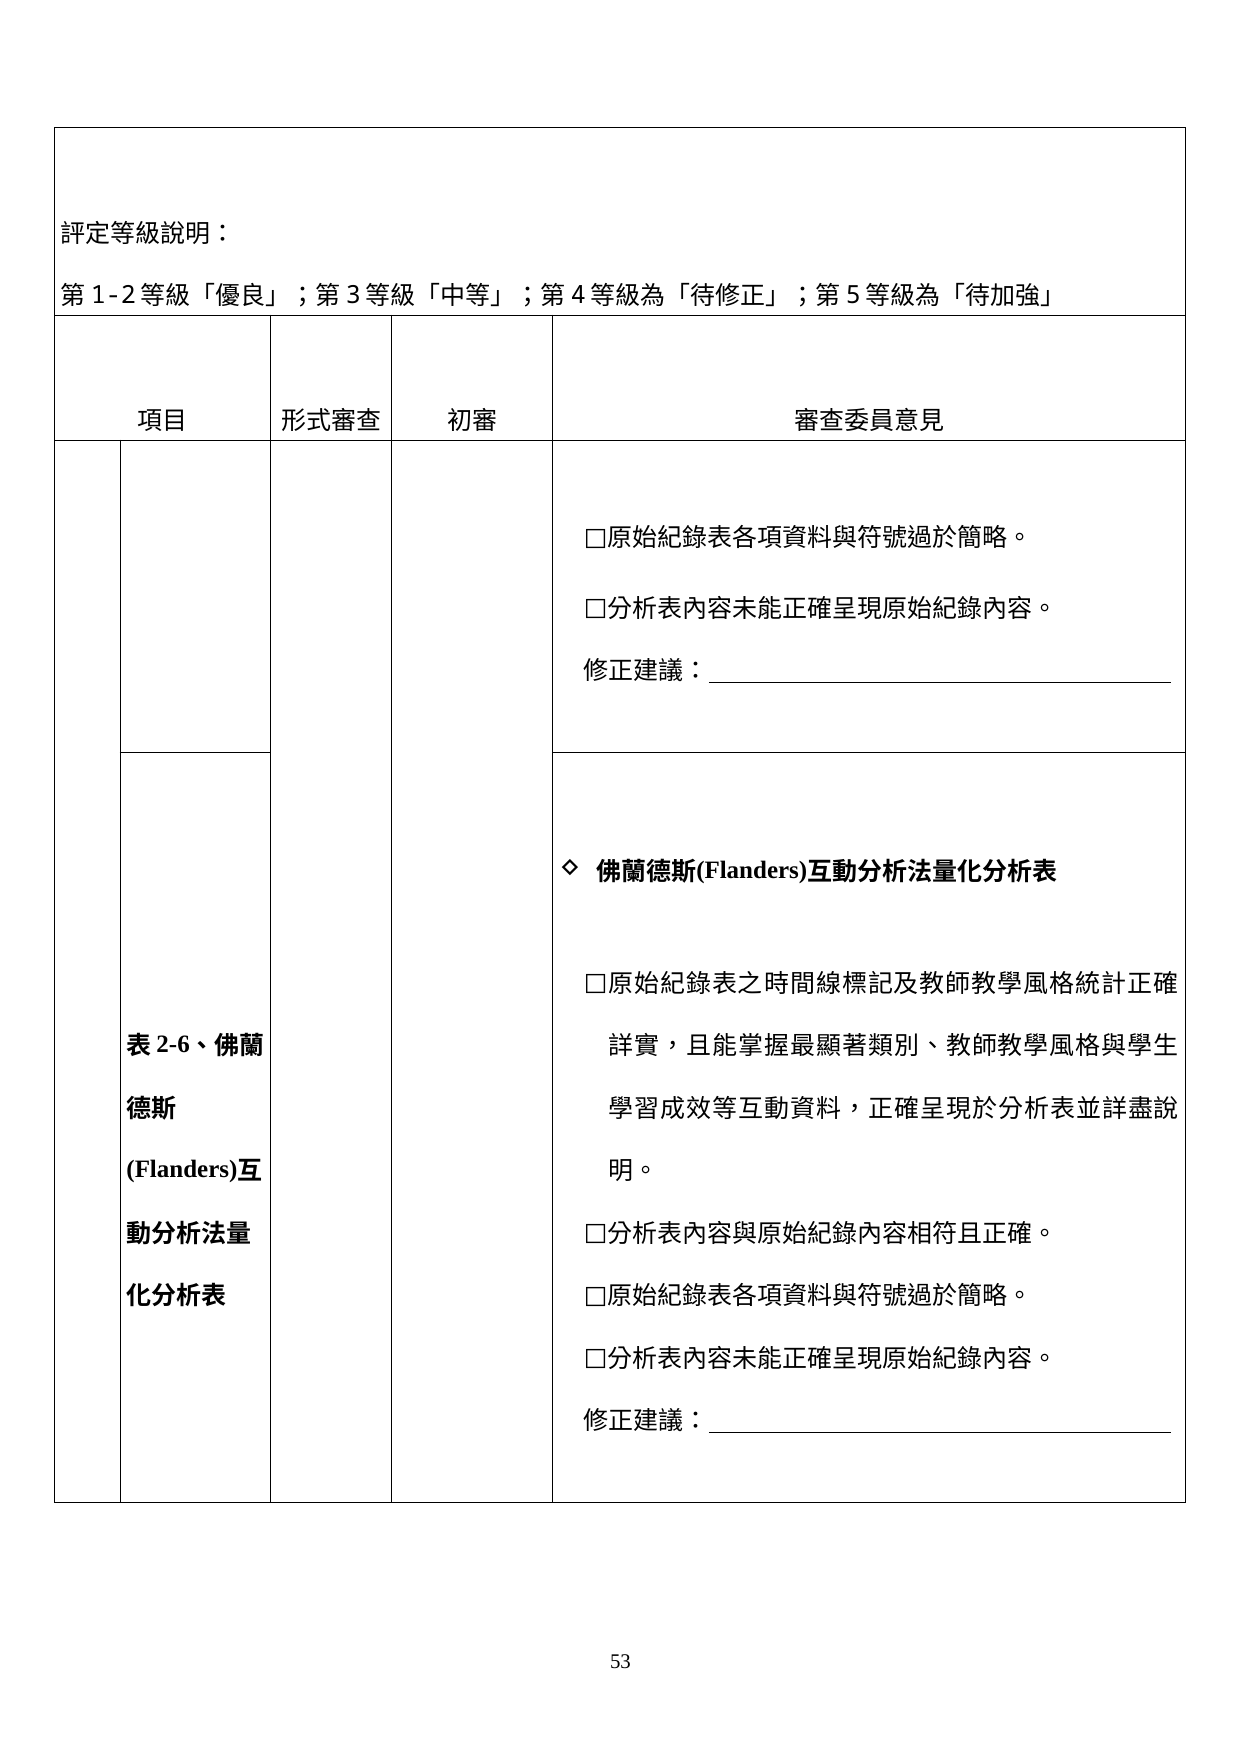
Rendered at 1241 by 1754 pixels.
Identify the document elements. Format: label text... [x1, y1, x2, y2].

table_cell 初審 [392, 316, 552, 439]
table_cell [55, 441, 120, 1502]
table_cell □原始紀錄表各項資料與符號過於簡略。 □分析表內容未能正確呈現原始紀錄內容。 修正建議： [553, 441, 1185, 752]
table_cell [271, 441, 391, 1502]
table_header 評定等級說明： 第1-2等級「優良」；第3等級「中等」；第4等級為「待修正」；第5等級為「待加強」 [55, 128, 1185, 314]
table_cell 審查委員意見 [553, 316, 1185, 439]
table_cell [121, 441, 270, 752]
table_cell 表2-6、佛蘭德斯(Flanders)互動分析法量化分析表 [121, 753, 270, 1502]
table_cell 佛蘭德斯(Flanders)互動分析法量化分析表 □原始紀錄表之時間線標記及教師教學風格統計正確詳實，且能掌握最顯著類別、教師教學風格與學生學習成效等互動資料，正確呈現於分析表並詳盡說明。 □分析表內容與原始紀錄內容相符且正確。 □原始紀錄表各項資料與符號過於簡略。 □分析表內容未能正確呈現原始紀錄內容。 修正建議： [553, 753, 1185, 1502]
table_cell 項目 [55, 316, 270, 439]
table_cell [392, 441, 552, 1502]
table_cell 形式審查 [271, 316, 391, 439]
